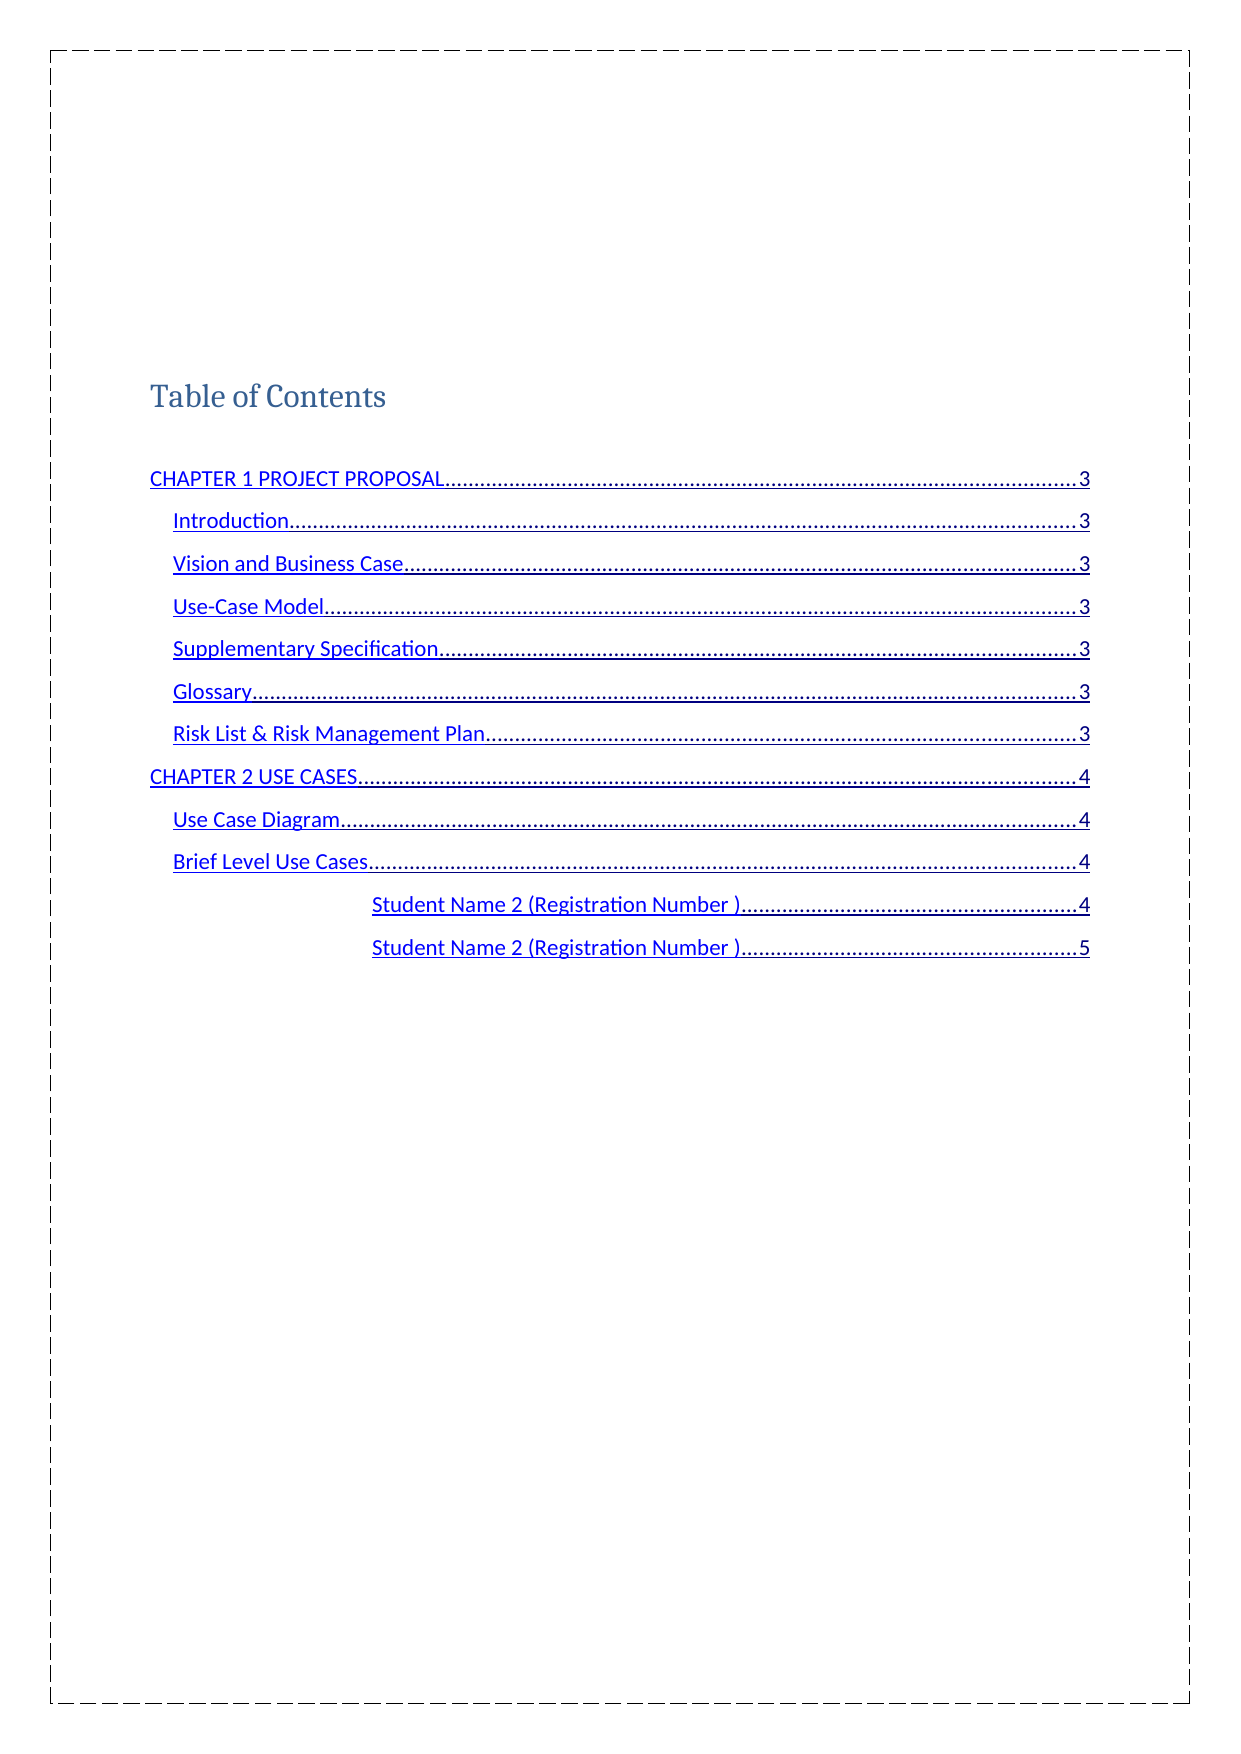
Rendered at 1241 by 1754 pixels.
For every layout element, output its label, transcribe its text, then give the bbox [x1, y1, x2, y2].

text CHAPTER 2 USE CASES 4 [150, 762, 1090, 786]
subtitle Table of Contents [150, 377, 1090, 415]
text Glossary 3 [173, 677, 1090, 701]
text CHAPTER 1 PROJECT PROPOSAL 3 [150, 464, 1090, 488]
text Risk List & Risk Management Plan 3 [173, 719, 1090, 744]
text Supplementary Specification 3 [173, 634, 1090, 658]
text Introduction 3 [173, 507, 1090, 531]
text Vision and Business Case 3 [173, 549, 1090, 573]
text Student Name 2 (Registration Number ) 5 [196, 933, 1090, 961]
text Student Name 2 (Registration Number ) 4 [196, 890, 1090, 918]
text Use-Case Model 3 [173, 592, 1090, 616]
text Use Case Diagram 4 [173, 805, 1090, 829]
text Brief Level Use Cases 4 [173, 847, 1090, 872]
